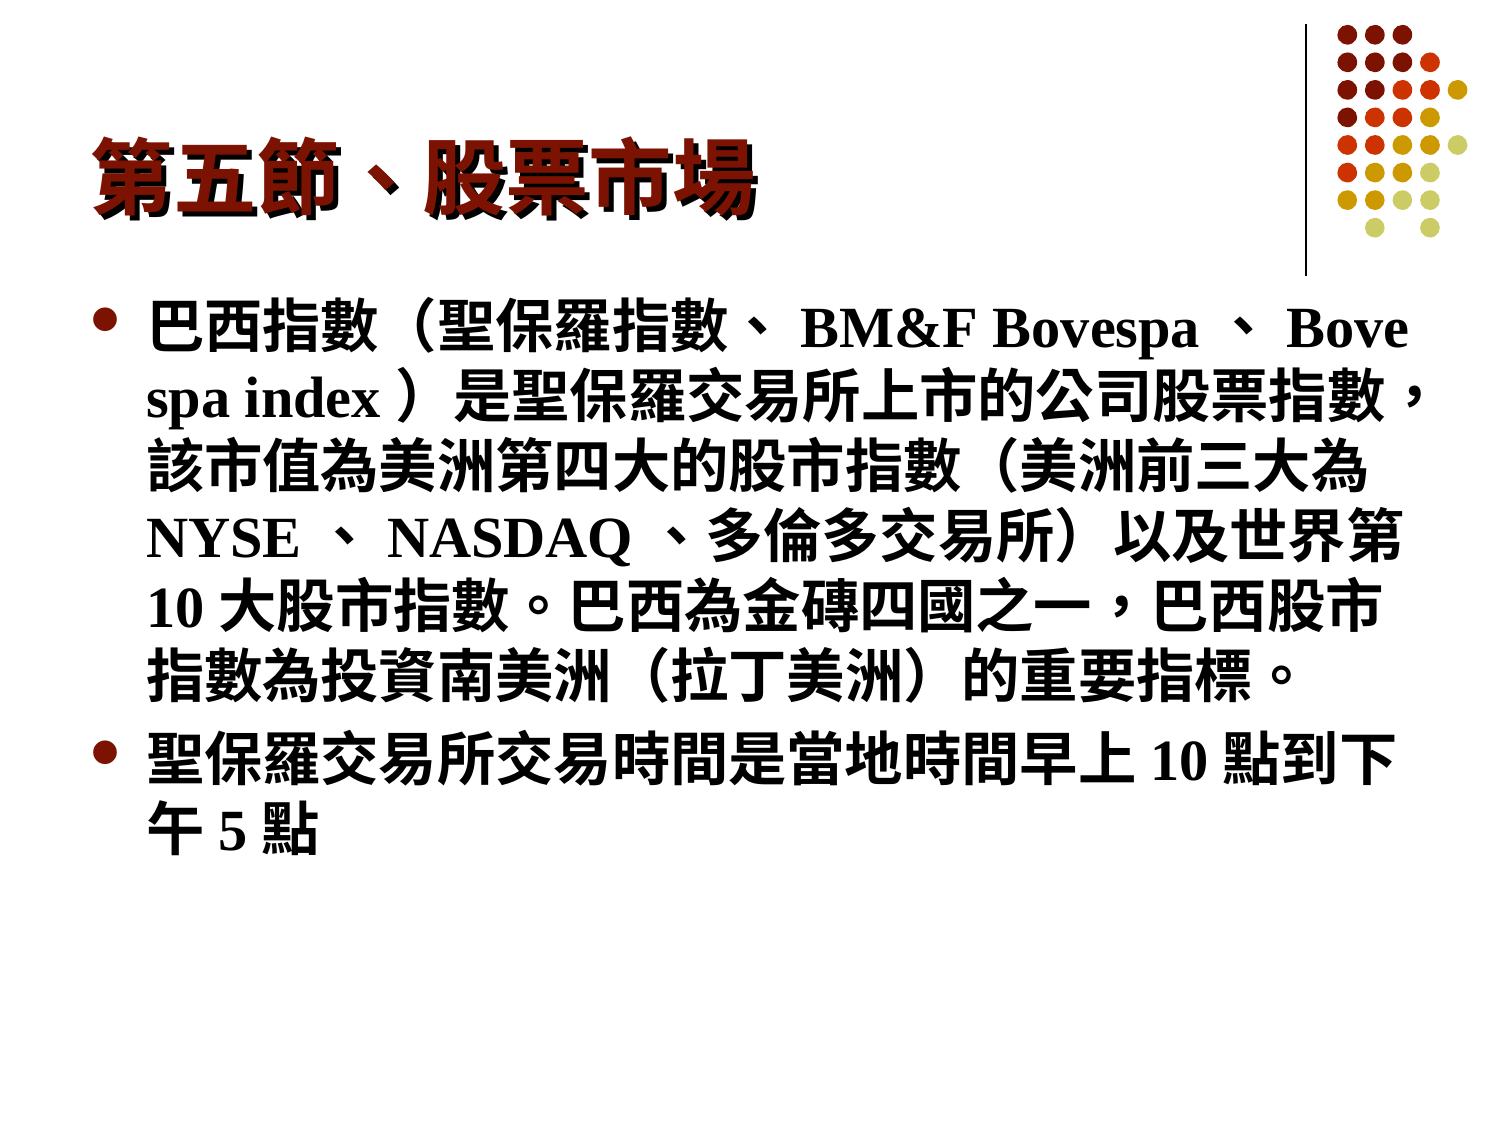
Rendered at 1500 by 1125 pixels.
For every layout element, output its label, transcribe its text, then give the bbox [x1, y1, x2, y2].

list 巴西指數（聖保羅指數、BM&F Bovespa、Bovespa index）是聖保羅交易所上市的公司股票指數，該市值為美洲第四大的股市指數（美洲前三大為NYSE、NASDAQ、多倫多交易所）以及世界第10大股市指數。巴西為金磚四國之一，巴西股市指數為投資南美洲（拉丁美洲）的重要指標。 聖保羅交易所交易時間是當地時間早上10點到下午5點 [75, 282, 1426, 1006]
title 第五節、股票市場 [74, 20, 1313, 233]
